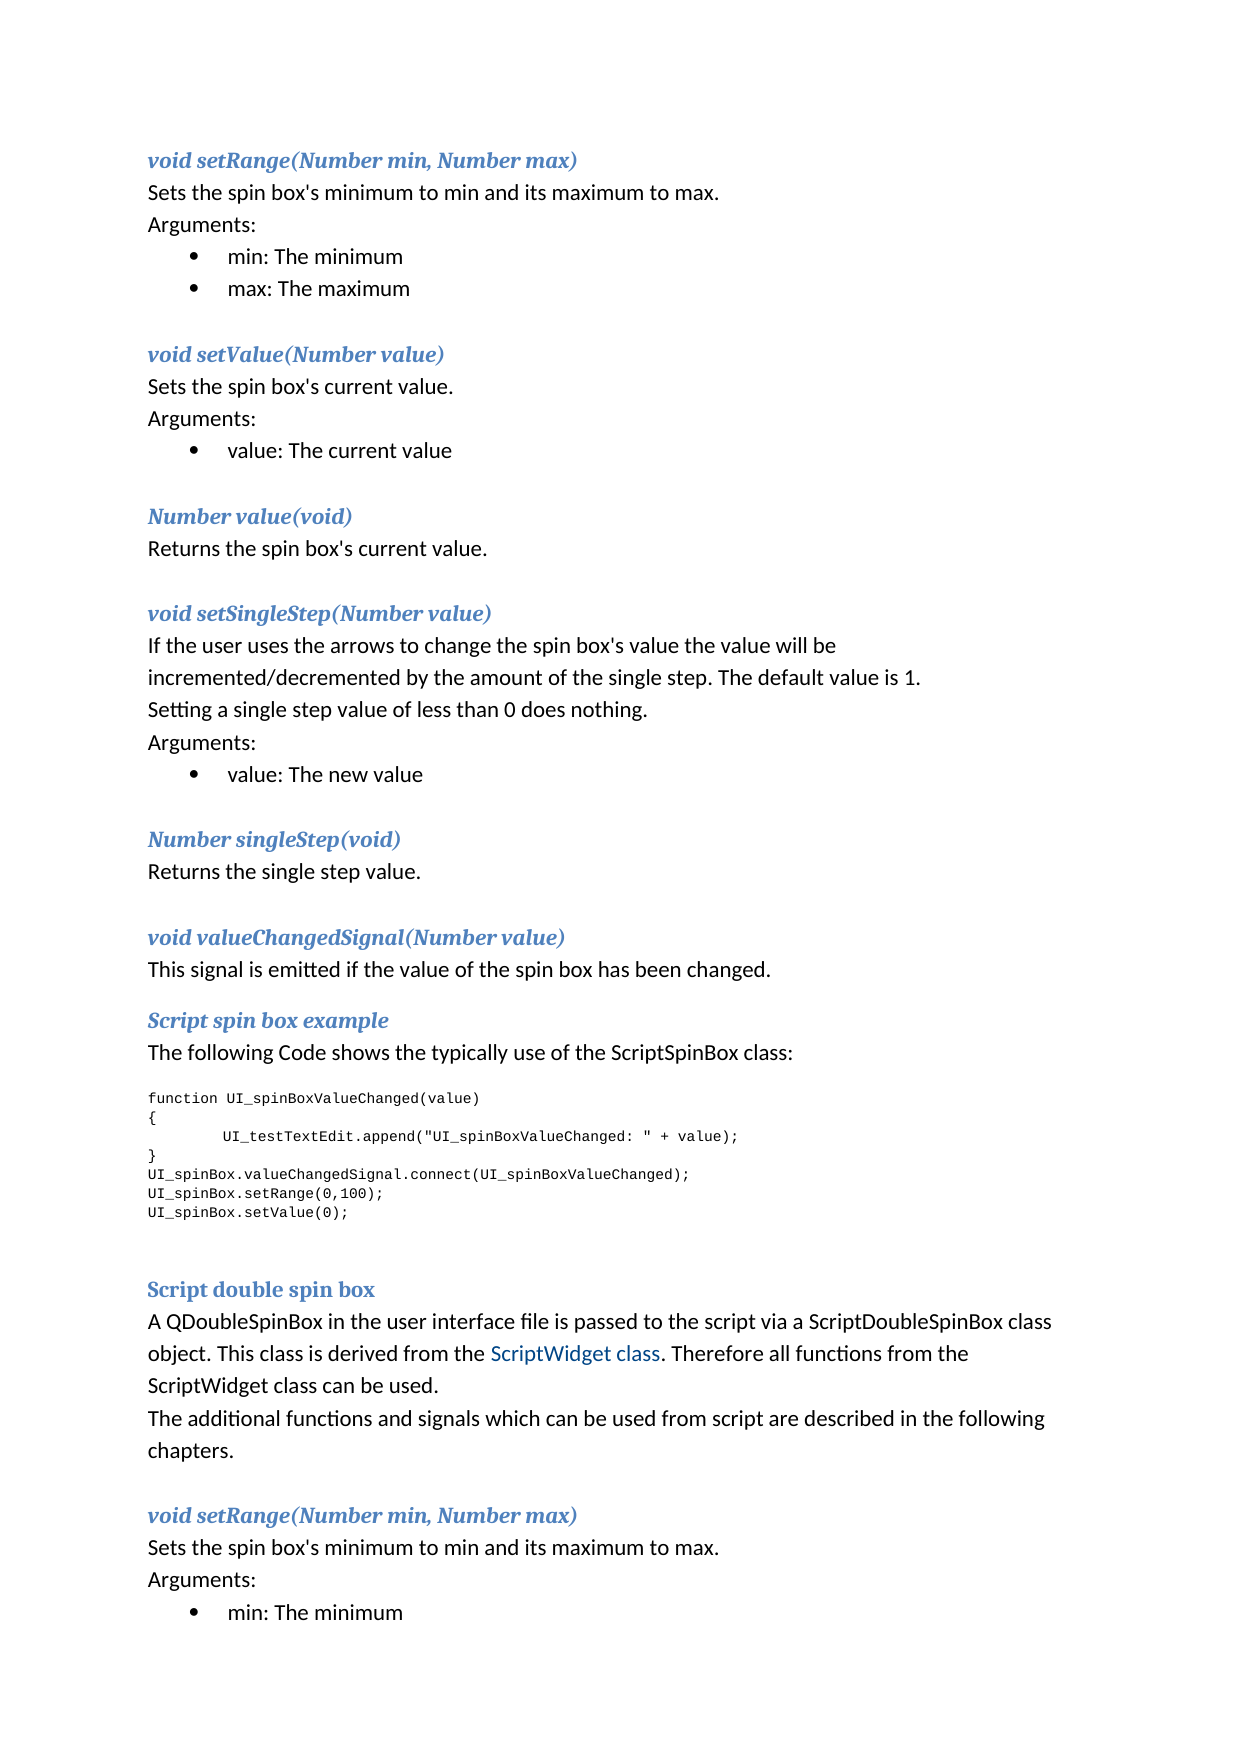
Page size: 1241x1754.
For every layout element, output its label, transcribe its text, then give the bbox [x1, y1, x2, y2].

text UI_spinBox.valueChangedSignal.connect(UI_spinBoxValueChanged); [148, 1167, 1093, 1184]
subtitle void setRange(Number min, Number max) [148, 1503, 1093, 1529]
subtitle Number value(void) [148, 503, 1093, 530]
text Sets the spin box's minimum to min and its maximum to max. [148, 178, 1093, 206]
text A QDoubleSpinBox in the user interface file is passed to the script via a ScriptDoubleSpinBox class object. This class is derived from the ScriptWidget class. Therefore all functions from the ScriptWidget class can be used. [148, 1307, 1093, 1399]
text Arguments: [148, 728, 1093, 756]
text This signal is emitted if the value of the spin box has been changed. [148, 955, 1093, 983]
text Setting a single step value of less than 0 does nothing. [148, 696, 1093, 724]
subtitle void setRange(Number min, Number max) [148, 148, 1093, 174]
text UI_spinBox.setRange(0,100); [148, 1186, 1093, 1203]
text Arguments: [148, 210, 1093, 238]
list max: The maximum [190, 274, 1093, 302]
text UI_spinBox.setValue(0); [148, 1205, 1093, 1222]
subtitle void setSingleStep(Number value) [148, 601, 1093, 627]
list value: The new value [190, 760, 1093, 788]
text The following Code shows the typically use of the ScriptSpinBox class: [148, 1038, 1093, 1066]
list min: The minimum [190, 1598, 1093, 1626]
subtitle Script spin box example [148, 1008, 1093, 1034]
text Returns the single step value. [148, 857, 1093, 886]
subtitle void setValue(Number value) [148, 342, 1093, 368]
subtitle void valueChangedSignal(Number value) [148, 925, 1093, 951]
text incremented/decremented by the amount of the single step. The default value is 1. [148, 663, 1093, 691]
text Returns the spin box's current value. [148, 534, 1093, 562]
text Arguments: [148, 404, 1093, 432]
text function UI_spinBoxValueChanged(value) [148, 1091, 1093, 1108]
text UI_testTextEdit.append("UI_spinBoxValueChanged: " + value); [148, 1129, 1093, 1146]
list min: The minimum [190, 242, 1093, 270]
text { [148, 1110, 1093, 1127]
text The additional functions and signals which can be used from script are described in the following chapters. [148, 1404, 1093, 1464]
text Sets the spin box's current value. [148, 372, 1093, 400]
text If the user uses the arrows to change the spin box's value the value will be [148, 631, 1093, 659]
list value: The current value [190, 436, 1093, 464]
text Sets the spin box's minimum to min and its maximum to max. [148, 1533, 1093, 1561]
text } [148, 1148, 1093, 1165]
subtitle Number singleStep(void) [148, 827, 1093, 854]
text Arguments: [148, 1566, 1093, 1594]
subtitle Script double spin box [148, 1277, 1093, 1303]
